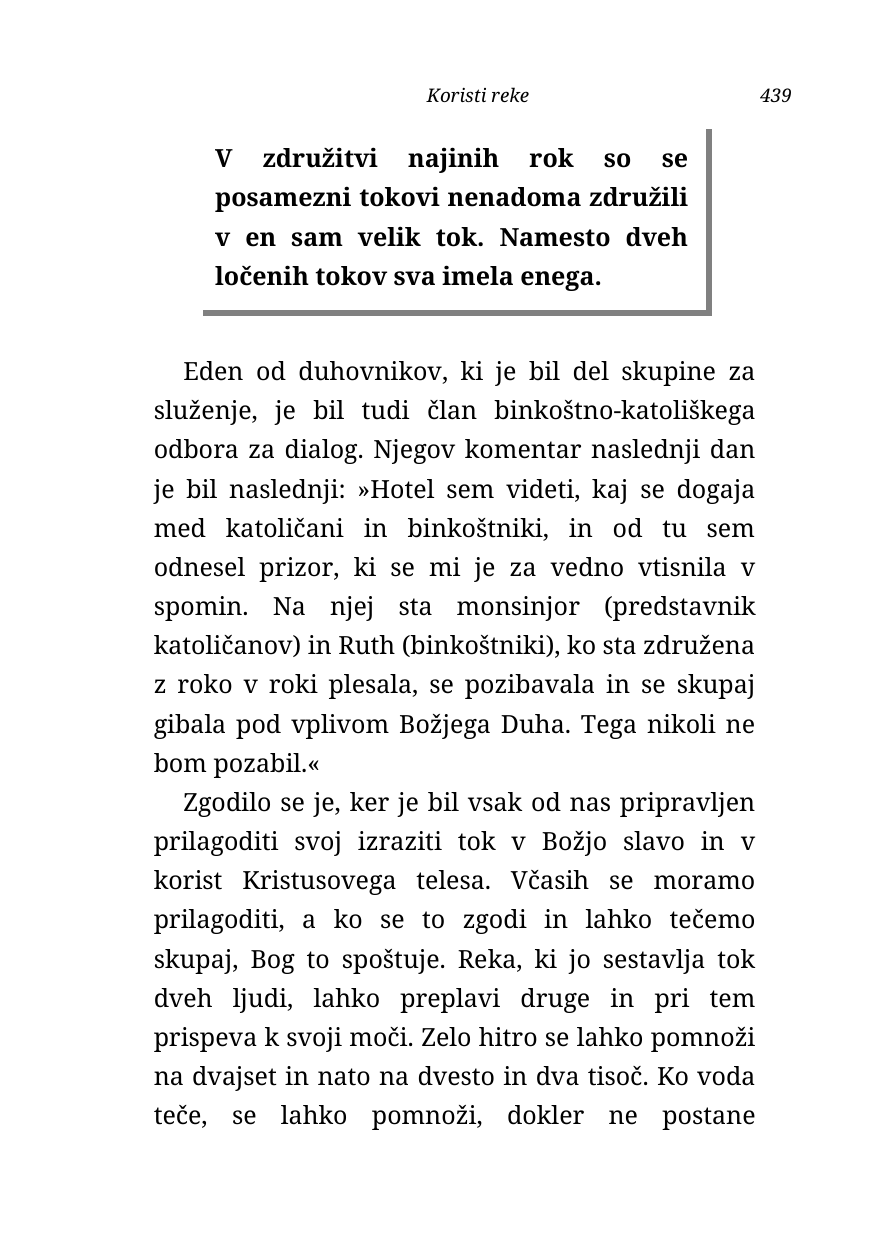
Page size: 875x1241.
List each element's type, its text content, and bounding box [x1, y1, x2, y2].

text Eden od duhovnikov, ki je bil del skupine za služenje, je bil tudi član binkoštno-katoliškega odbora za dialog. Njegov komentar naslednji dan je bil naslednji: »Hotel sem videti, kaj se dogaja med katoličani in binkoštniki, in od tu sem odnesel prizor, ki se mi je za vedno vtisnila v spomin. Na njej sta monsinjor (predstavnik katoličanov) in Ruth (binkoštniki), ko sta združena z roko v roki plesala, se pozibavala in se skupaj gibala pod vplivom Božjega Duha. Tega nikoli ne bom pozabil.« [153, 354, 756, 779]
text Zgodilo se je, ker je bil vsak od nas pripravljen prilagoditi svoj izraziti tok v Božjo slavo in v korist Kristusovega telesa. Včasih se moramo prilagoditi, a ko se to zgodi in lahko tečemo skupaj, Bog to spoštuje. Reka, ki jo sestavlja tok dveh ljudi, lahko preplavi druge in pri tem prispeva k svoji moči. Zelo hitro se lahko pomnoži na dvajset in nato na dvesto in dva tisoč. Ko voda teče, se lahko pomnoži, dokler ne postane [153, 784, 756, 1132]
text V združitvi najinih rok so se posamezni tokovi nenadoma združili v en sam velik tok. Namesto dveh ločenih tokov sva imela enega. [197, 123, 706, 310]
